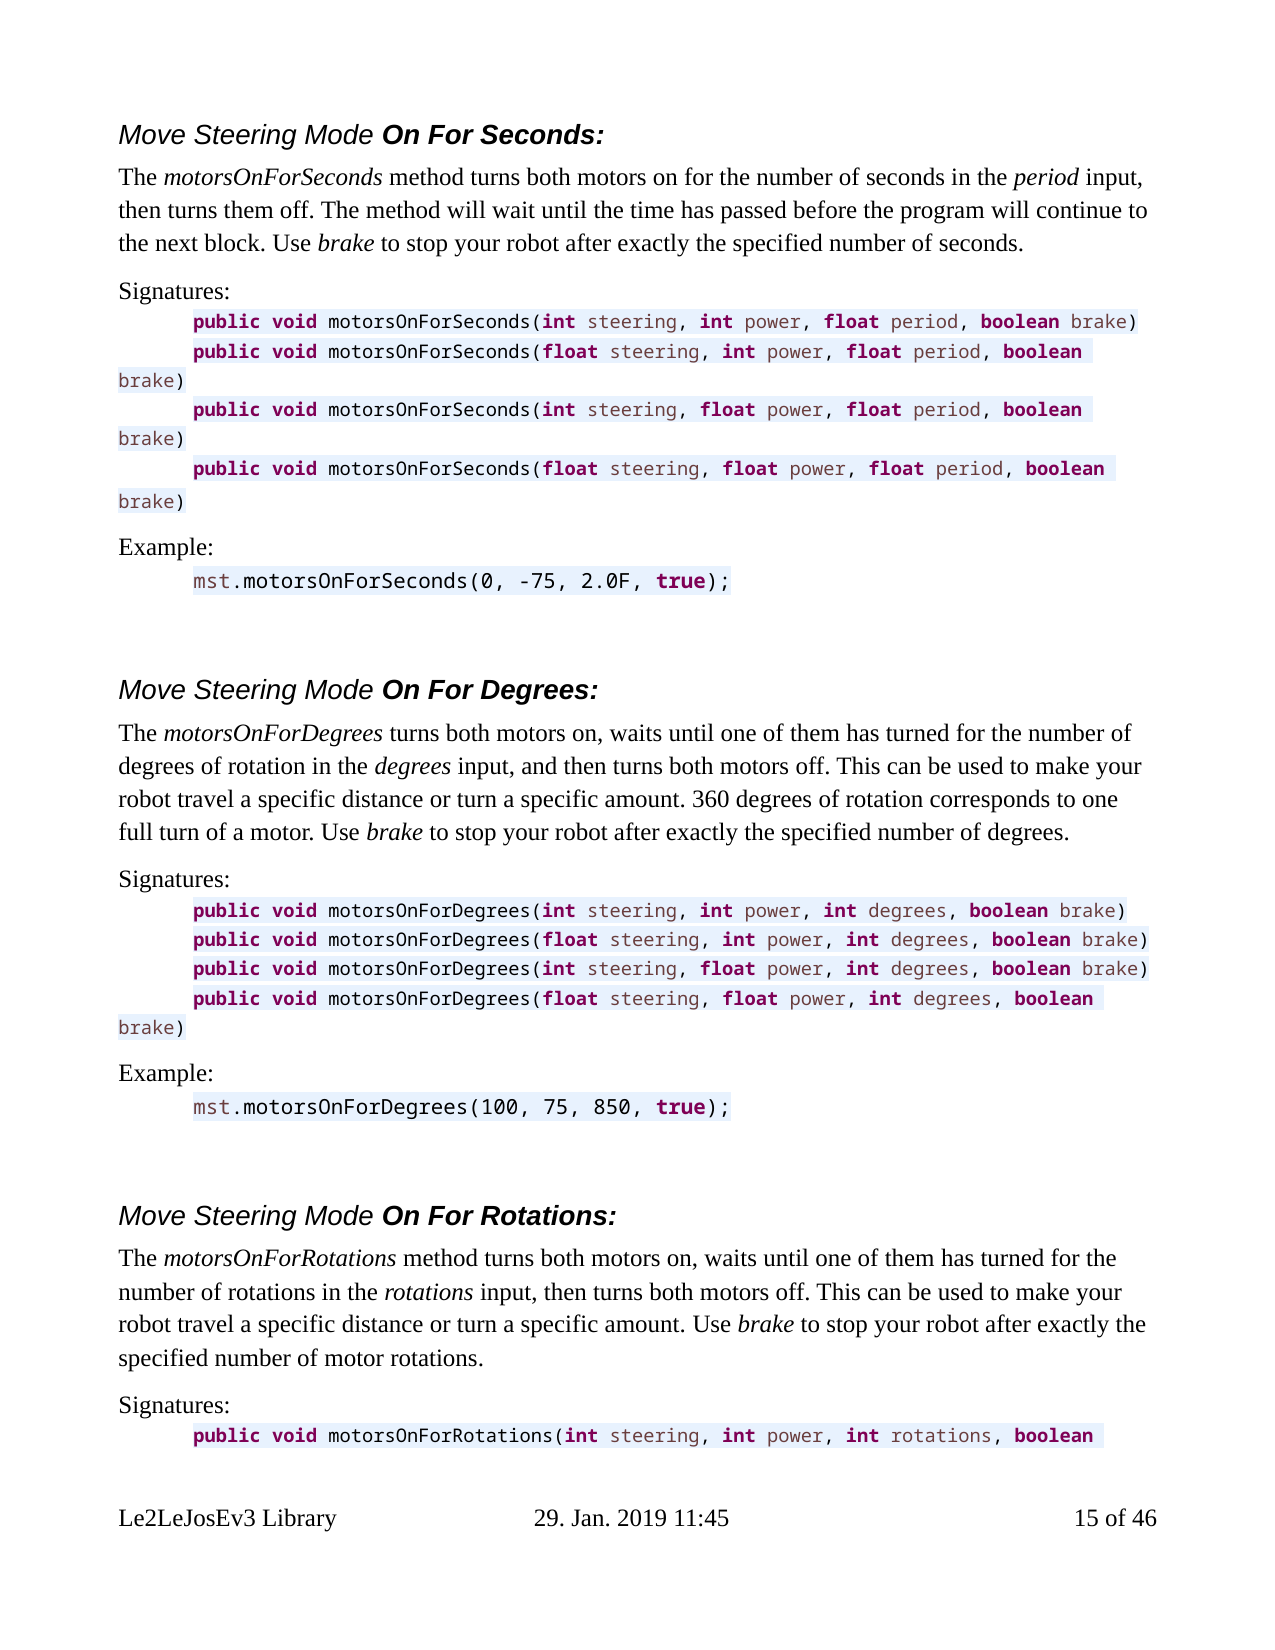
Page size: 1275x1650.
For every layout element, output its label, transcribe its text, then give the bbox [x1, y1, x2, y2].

text Example: mst.motorsOnForSeconds(0, -75, 2.0F, true); [118, 532, 1157, 595]
text Example: mst.motorsOnForDegrees(100, 75, 850, true); [118, 1058, 1157, 1121]
subtitle Move Steering Mode On For Seconds: [118, 118, 1157, 150]
text Signatures: public void motorsOnForDegrees(int steering, int power, int degrees, boolean brake) public void motorsOnForDegrees(float steering, int power, int degrees, boolean brake) public void motorsOnForDegrees(int steering, float power, int degrees, boolean brake) public void motorsOnForDegrees(float steering, float power, int degrees, boolean brake) [118, 864, 1157, 1040]
subtitle Move Steering Mode On For Rotations: [118, 1199, 1157, 1231]
subtitle Move Steering Mode On For Degrees: [118, 673, 1157, 705]
text The motorsOnForSeconds method turns both motors on for the number of seconds in the period input, then turns them off. The method will wait until the time has passed before the program will continue to the next block. Use brake to stop your robot after exactly the specified number of seconds. [118, 162, 1157, 257]
text Signatures: public void motorsOnForSeconds(int steering, int power, float period, boolean brake) public void motorsOnForSeconds(float steering, int power, float period, boolean brake) public void motorsOnForSeconds(int steering, float power, float period, boolean brake) public void motorsOnForSeconds(float steering, float power, float period, boolean brake) [118, 276, 1157, 513]
text The motorsOnForRotations method turns both motors on, waits until one of them has turned for the number of rotations in the rotations input, then turns both motors off. This can be used to make your robot travel a specific distance or turn a specific amount. Use brake to stop your robot after exactly the specified number of motor rotations. [118, 1243, 1157, 1371]
text The motorsOnForDegrees turns both motors on, waits until one of them has turned for the number of degrees of rotation in the degrees input, and then turns both motors off. This can be used to make your robot travel a specific distance or turn a specific amount. 360 degrees of rotation corresponds to one full turn of a motor. Use brake to stop your robot after exactly the specified number of degrees. [118, 718, 1157, 846]
text Signatures: public void motorsOnForRotations(int steering, int power, int rotations, boolean [118, 1390, 1157, 1448]
